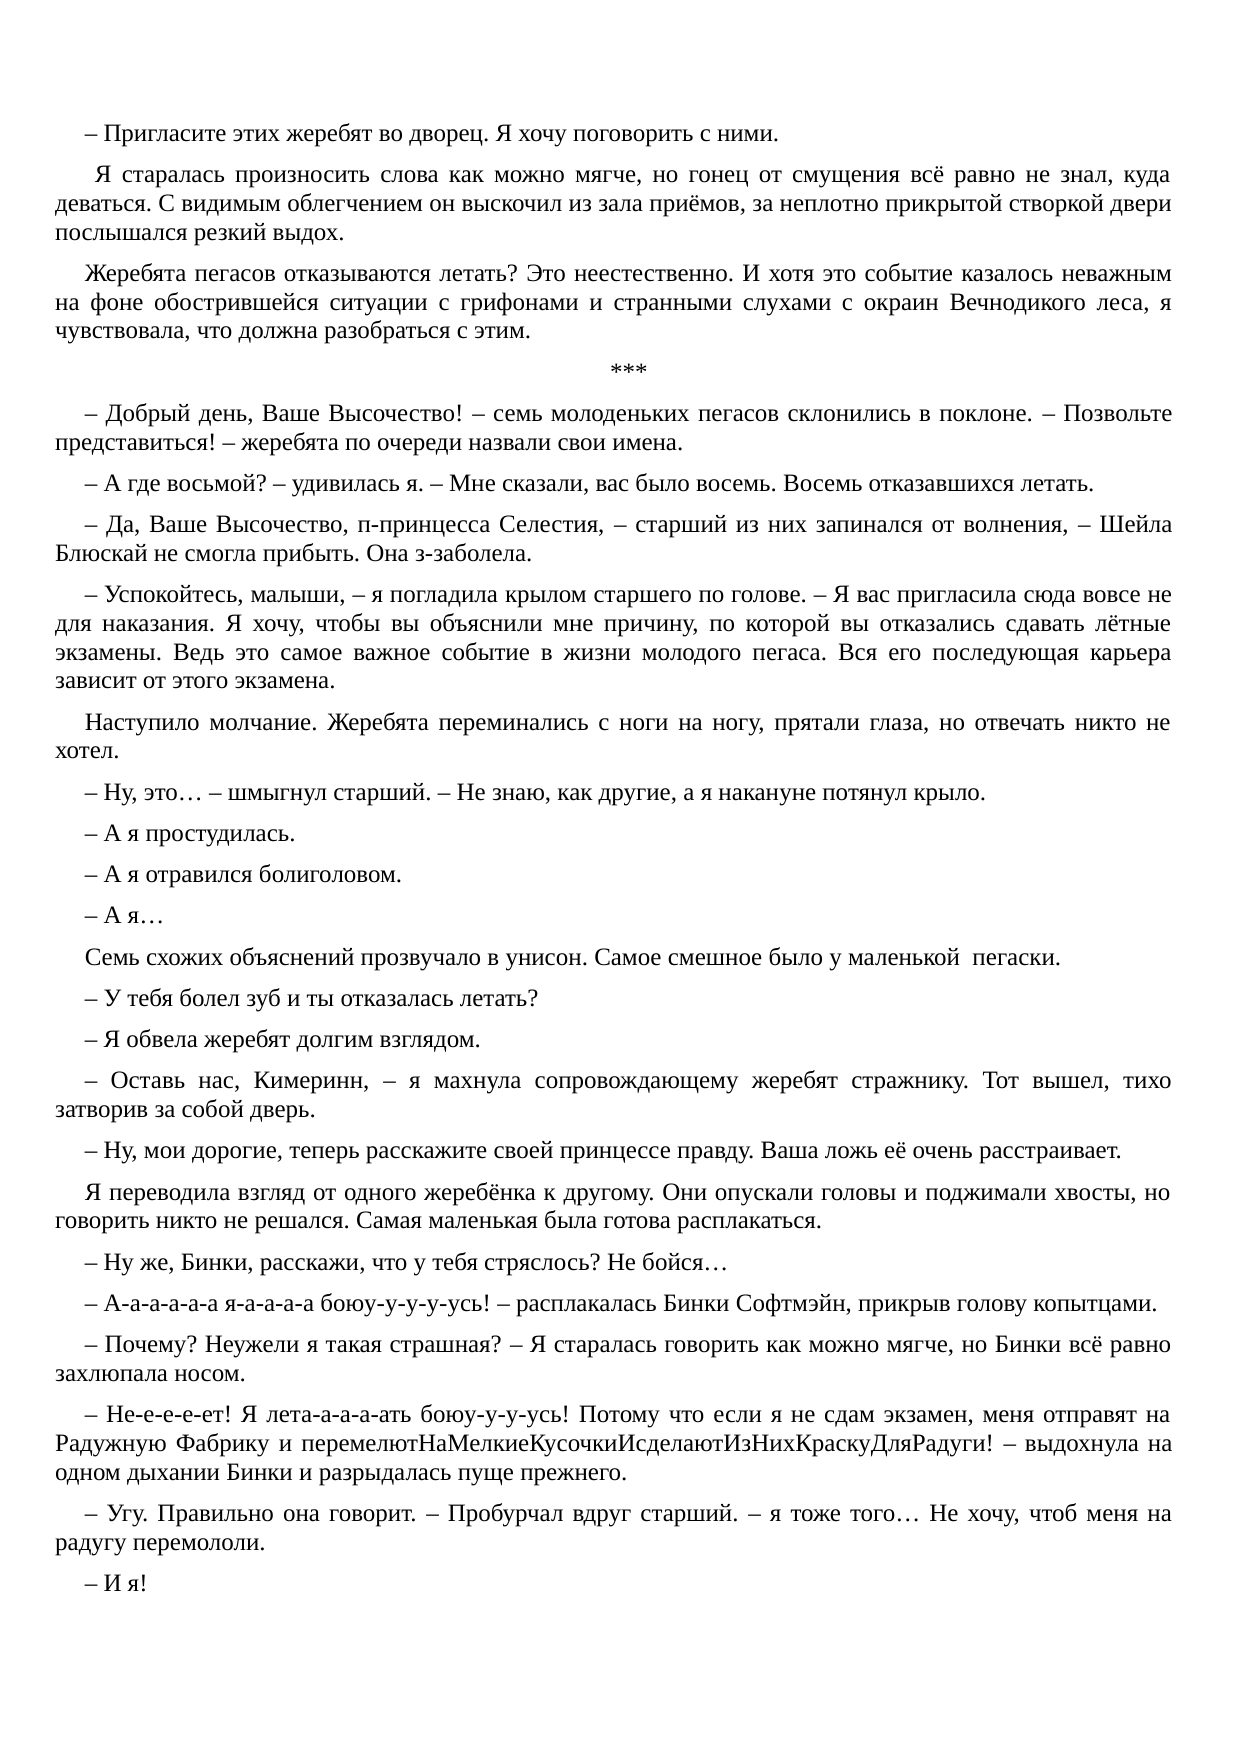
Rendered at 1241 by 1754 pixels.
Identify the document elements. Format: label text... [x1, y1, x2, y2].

text – Пригласите этих жеребят во дворец. Я хочу поговорить с ними. [55, 118, 1172, 147]
text – Не-е-е-е-ет! Я лета-а-а-а-ать боюу-у-у-усь! Потому что если я не сдам экзамен, меня отправят на Радужную Фабрику и перемелютНаМелкиеКусочкиИсделаютИзНихКраскуДляРадуги! – выдохнула на одном дыхании Бинки и разрыдалась пуще прежнего. [55, 1399, 1172, 1486]
text *** [55, 357, 1172, 386]
text – Успокойтесь, малыши, – я погладила крылом старшего по голове. – Я вас пригласила сюда вовсе не для наказания. Я хочу, чтобы вы объяснили мне причину, по которой вы отказались сдавать лётные экзамены. Ведь это самое важное событие в жизни молодого пегаса. Вся его последующая карьера зависит от этого экзамена. [55, 579, 1172, 694]
text Наступило молчание. Жеребята переминались с ноги на ногу, прятали глаза, но отвечать никто не хотел. [55, 707, 1172, 764]
text – И я! [55, 1568, 1172, 1597]
text Семь схожих объяснений прозвучало в унисон. Самое смешное было у маленькой пегаски. [55, 942, 1172, 971]
text Я переводила взгляд от одного жеребёнка к другому. Они опускали головы и поджимали хвосты, но говорить никто не решался. Самая маленькая была готова расплакаться. [55, 1177, 1172, 1234]
text – А где восьмой? – удивилась я. – Мне сказали, вас было восемь. Восемь отказавшихся летать. [55, 468, 1172, 497]
text – А-а-а-а-а-а я-а-а-а-а боюу-у-у-у-усь! – расплакалась Бинки Софтмэйн, прикрыв голову копытцами. [55, 1288, 1172, 1317]
text – А я отравился болиголовом. [55, 859, 1172, 888]
text – Ну же, Бинки, расскажи, что у тебя стряслось? Не бойся… [55, 1247, 1172, 1276]
text – Добрый день, Ваше Высочество! – семь молоденьких пегасов склонились в поклоне. – Позвольте представиться! – жеребята по очереди назвали свои имена. [55, 398, 1172, 456]
text Я старалась произносить слова как можно мягче, но гонец от смущения всё равно не знал, куда деваться. С видимым облегчением он выскочил из зала приёмов, за неплотно прикрытой створкой двери послышался резкий выдох. [55, 159, 1172, 246]
text – У тебя болел зуб и ты отказалась летать? [55, 983, 1172, 1012]
text – Угу. Правильно она говорит. – Пробурчал вдруг старший. – я тоже того… Не хочу, чтоб меня на радугу перемололи. [55, 1498, 1172, 1556]
text – Оставь нас, Кимеринн, – я махнула сопровождающему жеребят стражнику. Тот вышел, тихо затворив за собой дверь. [55, 1066, 1172, 1123]
text Жеребята пегасов отказываются летать? Это неестественно. И хотя это событие казалось неважным на фоне обострившейся ситуации с грифонами и странными слухами с окраин Вечнодикого леса, я чувствовала, что должна разобраться с этим. [55, 258, 1172, 344]
text – Ну, мои дорогие, теперь расскажите своей принцессе правду. Ваша ложь её очень расстраивает. [55, 1136, 1172, 1164]
text – Ну, это… – шмыгнул старший. – Не знаю, как другие, а я накануне потянул крыло. [55, 777, 1172, 806]
text – Да, Ваше Высочество, п-принцесса Селестия, – старший из них запинался от волнения, – Шейла Блюскай не смогла прибыть. Она з-заболела. [55, 509, 1172, 567]
text – А я… [55, 901, 1172, 929]
text – А я простудилась. [55, 818, 1172, 847]
text – Я обвела жеребят долгим взглядом. [55, 1024, 1172, 1053]
text – Почему? Неужели я такая страшная? – Я старалась говорить как можно мягче, но Бинки всё равно захлюпала носом. [55, 1329, 1172, 1387]
